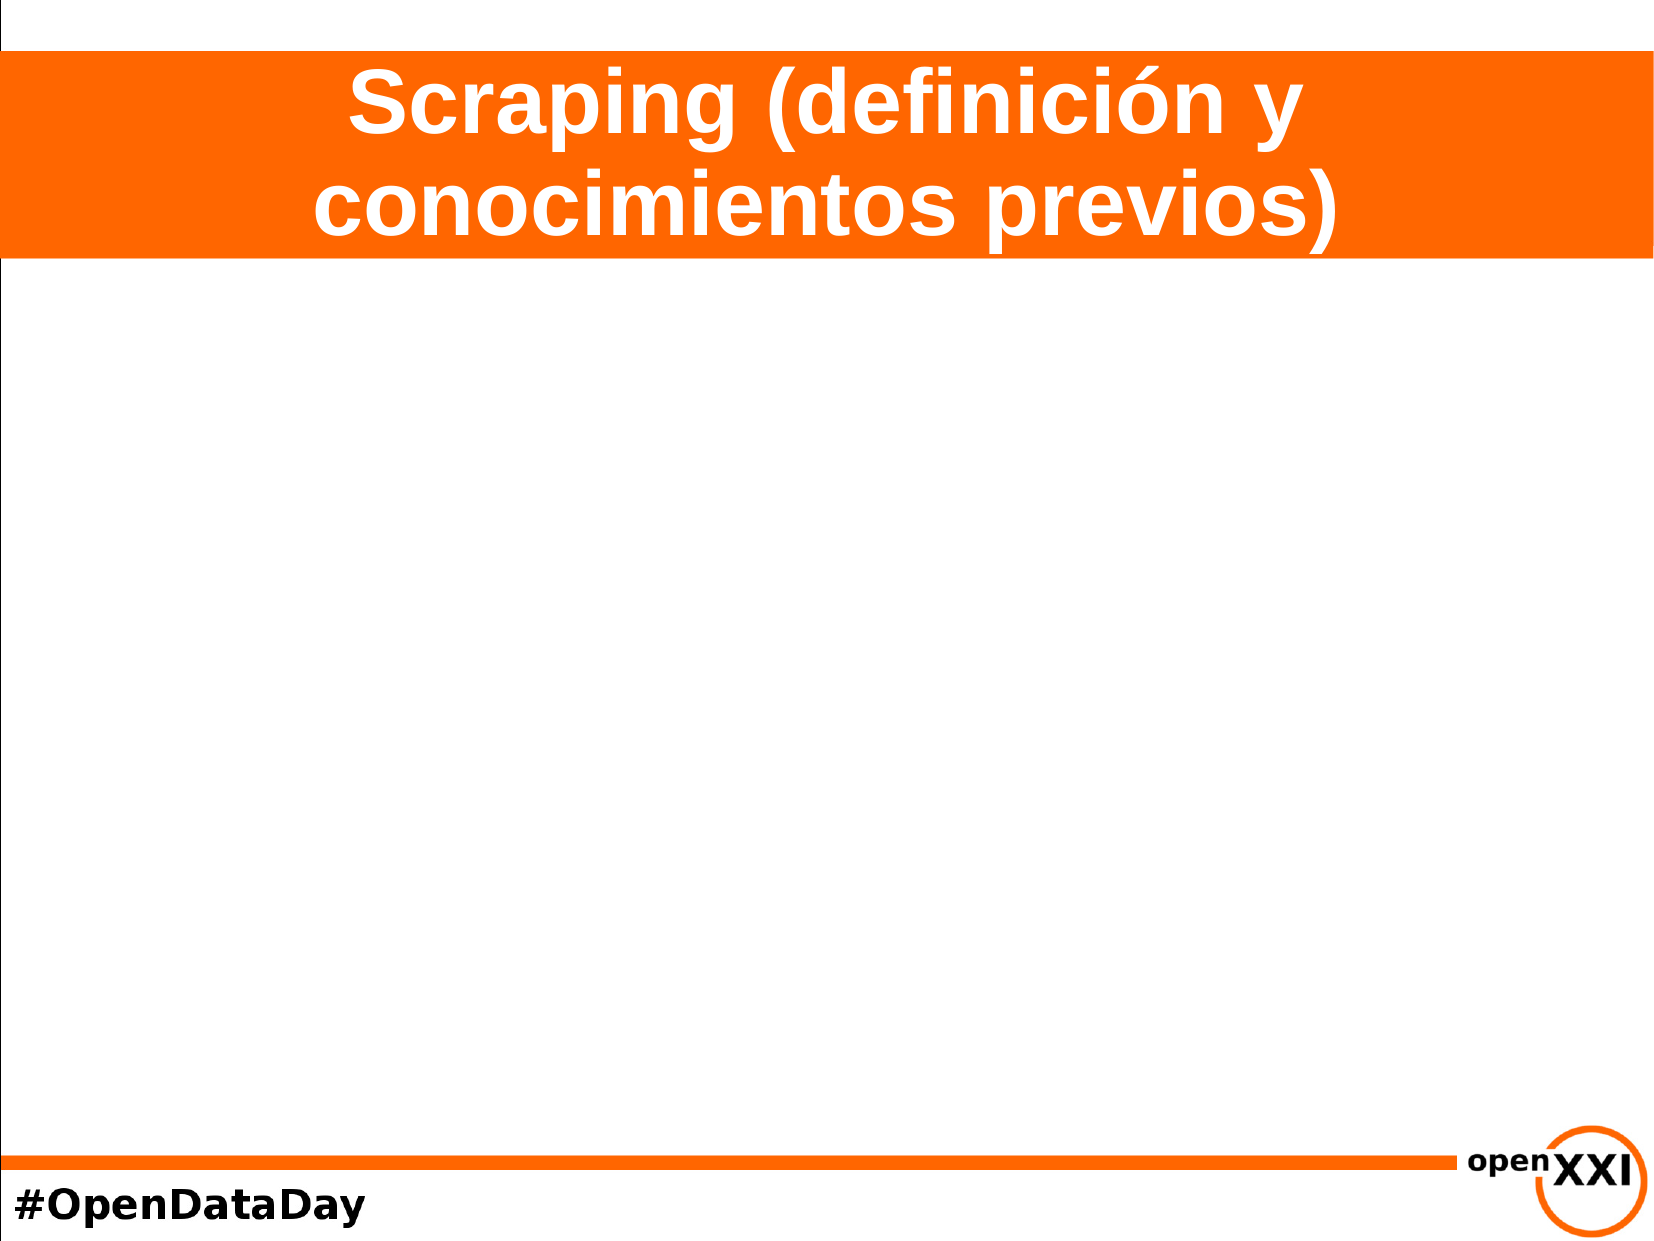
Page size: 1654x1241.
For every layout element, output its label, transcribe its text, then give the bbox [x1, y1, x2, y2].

title Scraping (definición y conocimientos previos) [82, 49, 1571, 257]
picture [0, 0, 1654, 1241]
